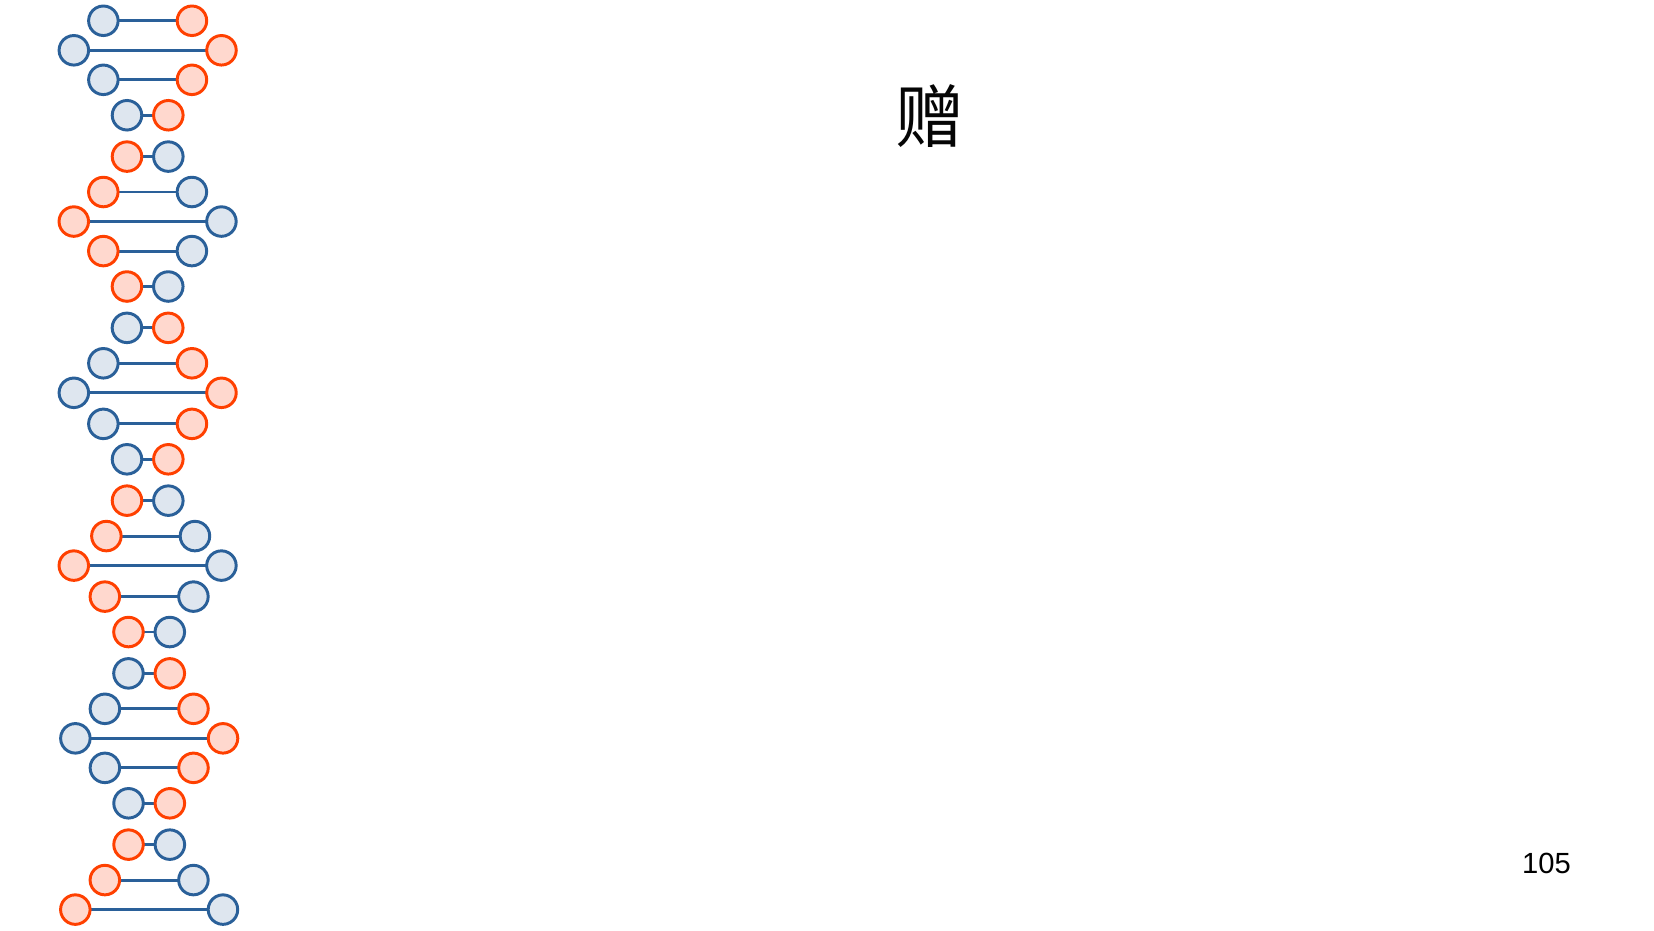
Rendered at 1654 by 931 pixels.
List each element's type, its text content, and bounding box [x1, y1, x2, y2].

title 赠 [265, 35, 1595, 189]
